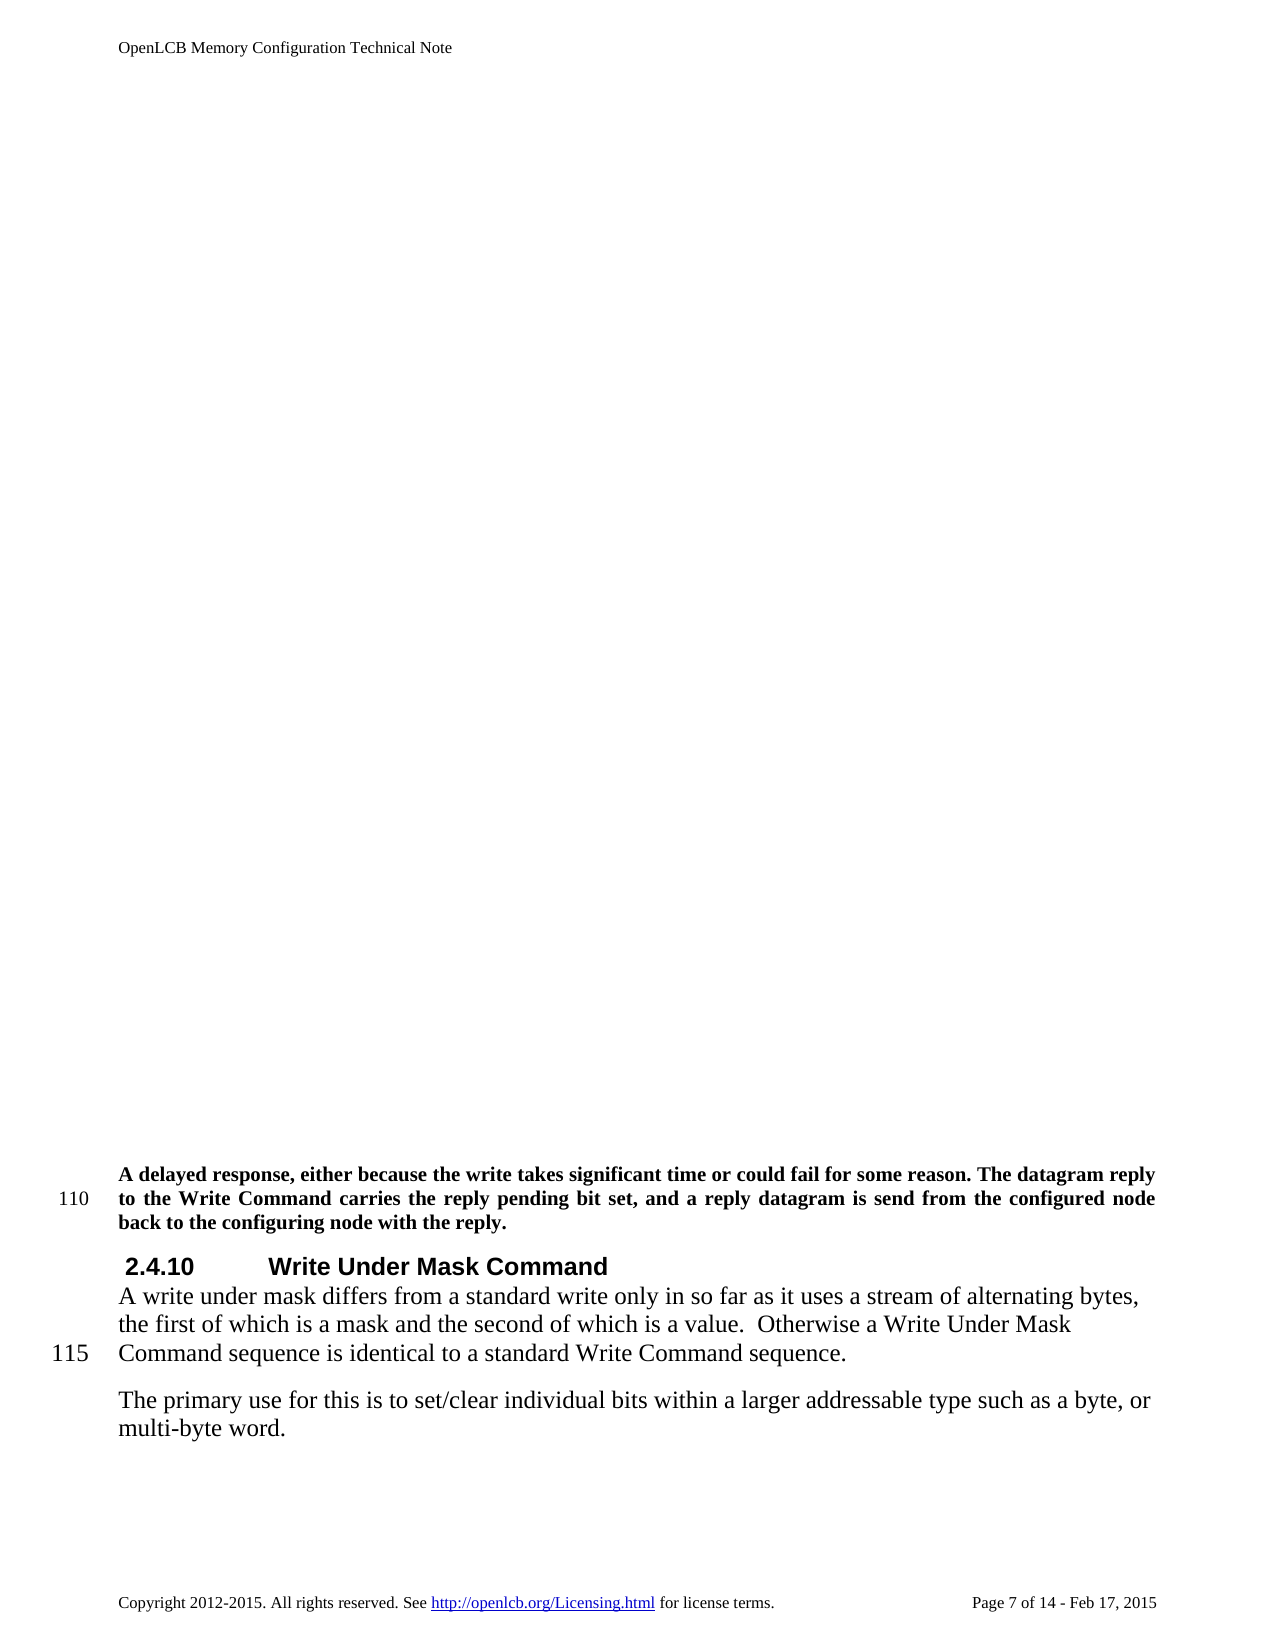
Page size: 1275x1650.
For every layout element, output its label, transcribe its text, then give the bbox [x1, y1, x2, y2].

text A write under mask differs from a standard write only in so far as it uses a stream of alternating bytes, the first of which is a mask and the second of which is a value. Otherwise a Write Under Mask Command sequence is identical to a standard Write Command sequence. [118, 1281, 1157, 1367]
text A delayed response, either because the write takes significant time or could fail for some reason. The datagram reply to the Write Command carries the reply pending bit set, and a reply datagram is send from the configured node back to the configuring node with the reply. [118, 150, 1157, 1234]
text The primary use for this is to set/clear individual bits within a larger addressable type such as a byte, or multi-byte word. [118, 1385, 1157, 1442]
subtitle Write Under Mask Command [118, 1252, 1157, 1281]
